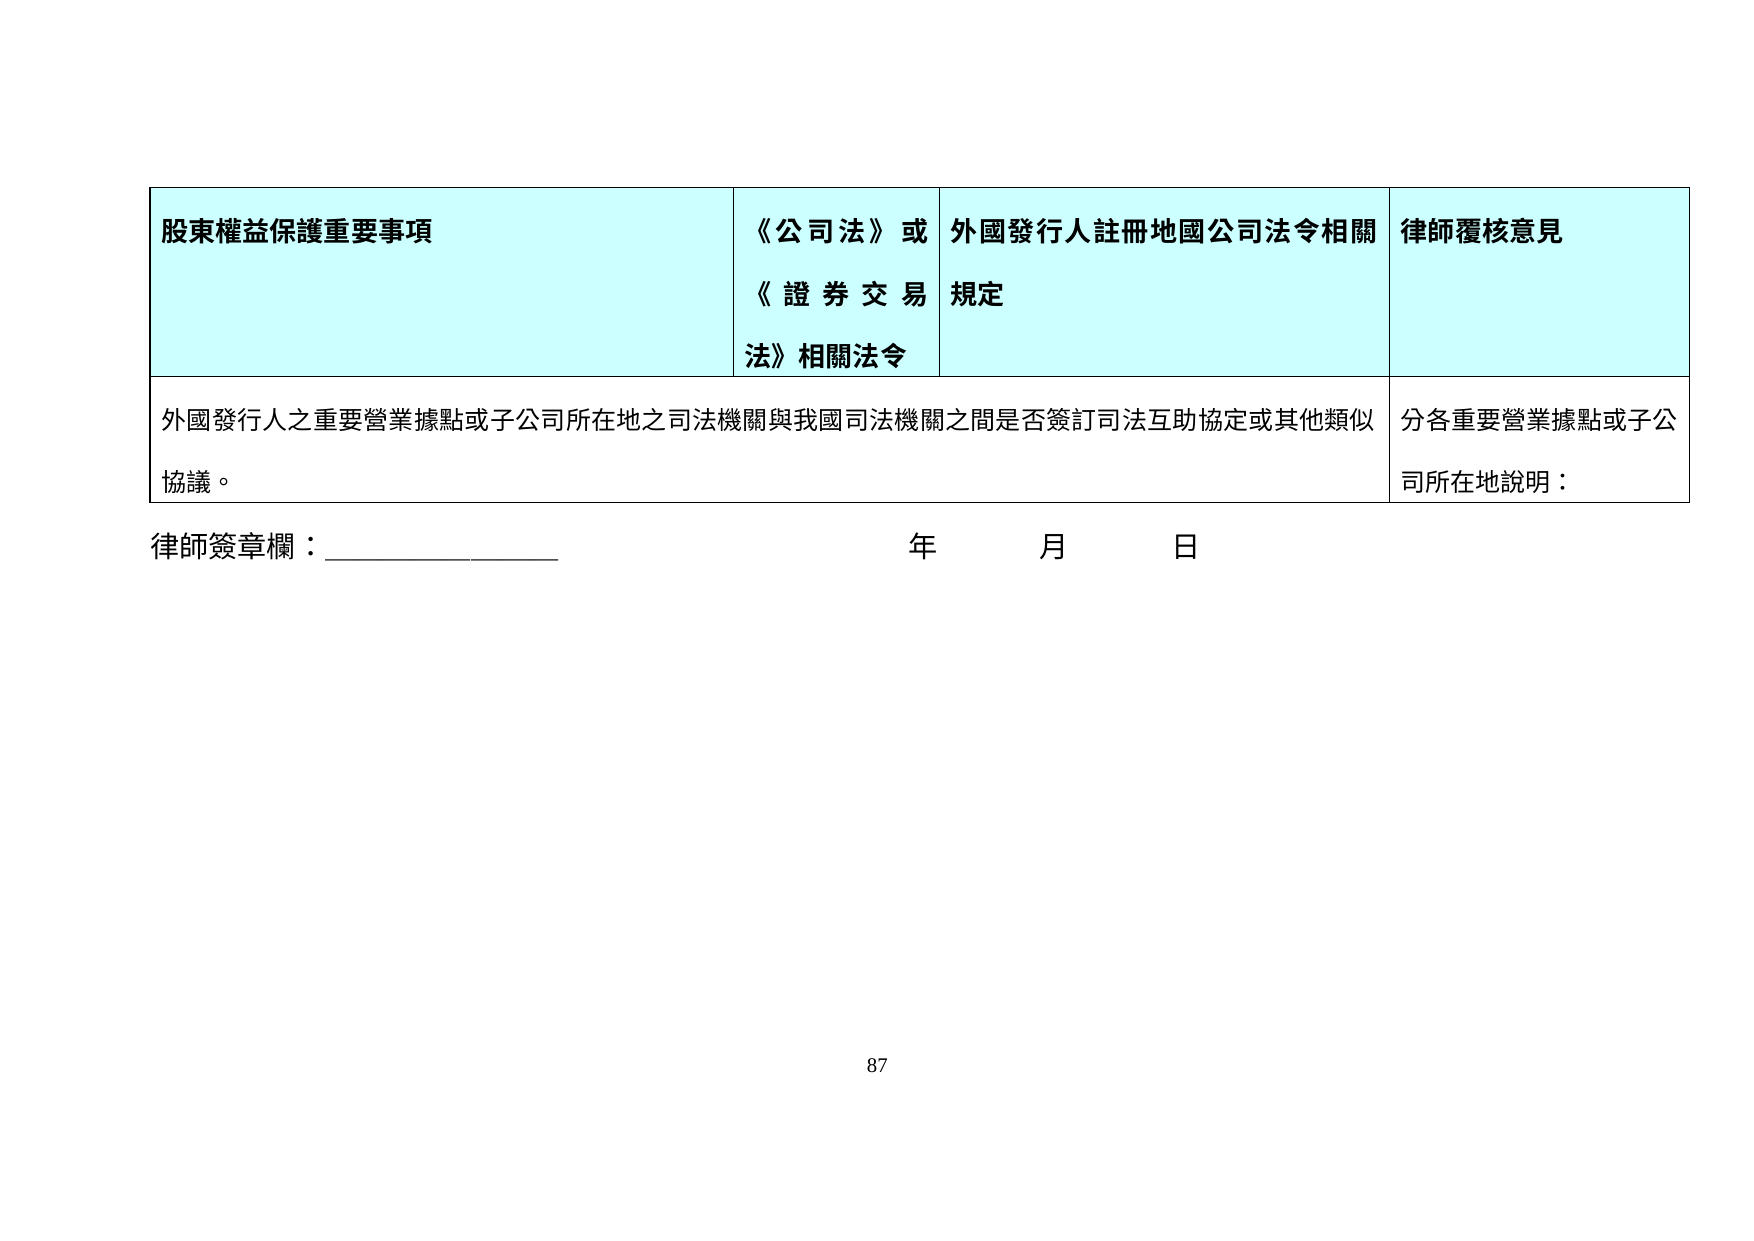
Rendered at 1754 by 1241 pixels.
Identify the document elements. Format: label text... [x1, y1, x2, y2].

table_cell 外國發行人之重要營業據點或子公司所在地之司法機關與我國司法機關之間是否簽訂司法互助協定或其他類似協議。 [151, 377, 1389, 502]
table_header 外國發行人註冊地國公司法令相關規定 [940, 188, 1389, 376]
table_header 律師覆核意見 [1390, 188, 1689, 376]
text 律師簽章欄：＿＿＿＿＿＿＿＿ 年 月 日 [150, 503, 1604, 565]
table_header 股東權益保護重要事項 [151, 188, 733, 376]
table_cell 分各重要營業據點或子公司所在地說明： [1390, 377, 1689, 502]
table_header 《公司法》或《證券交易法》相關法令 [734, 188, 939, 376]
